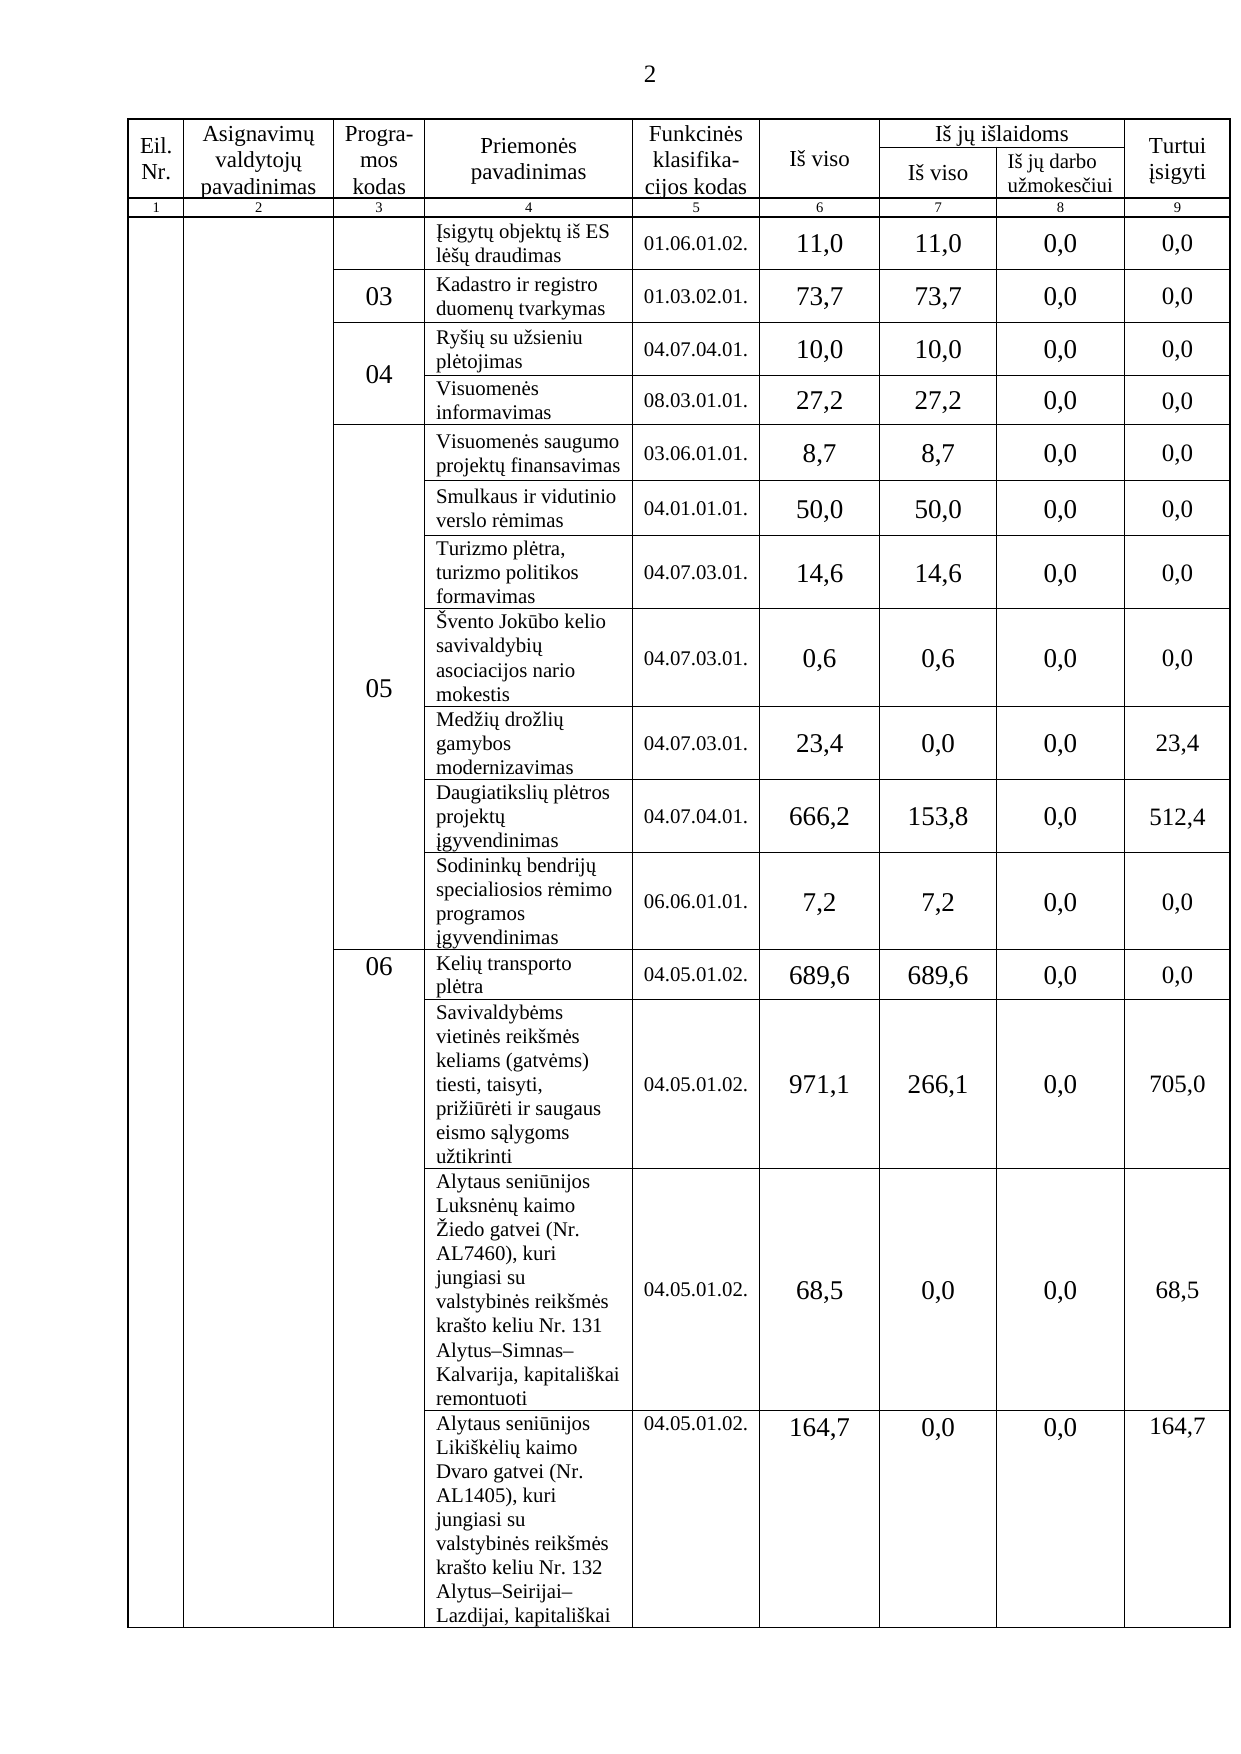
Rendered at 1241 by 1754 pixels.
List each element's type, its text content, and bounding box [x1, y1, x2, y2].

table_cell 23,4 [1125, 707, 1229, 779]
table_cell 0,6 [880, 609, 996, 706]
table_cell Iš jų darbo užmokesčiui [997, 148, 1124, 197]
table_cell 689,6 [880, 950, 996, 998]
table_cell Alytaus seniūnijos Likiškėlių kaimo Dvaro gatvei (Nr. AL1405), kuri jungiasi su valstybinės reikšmės krašto keliu Nr. 132 Alytus–Seirijai–Lazdijai, kapitališkai [425, 1411, 632, 1627]
table_cell 0,0 [997, 1411, 1124, 1627]
table_header Asignavimų valdytojų pavadinimas [184, 120, 333, 197]
table_cell Savivaldybėms vietinės reikšmės keliams (gatvėms) tiesti, taisyti, prižiūrėti ir saugaus eismo sąlygoms užtikrinti [425, 1000, 632, 1168]
table_cell 04.07.04.01. [633, 780, 759, 852]
table_cell Smulkaus ir vidutinio verslo rėmimas [425, 481, 632, 535]
table_cell 04.01.01.01. [633, 481, 759, 535]
table_cell 14,6 [880, 536, 996, 608]
table_cell 68,5 [1125, 1169, 1229, 1410]
table_cell [129, 218, 183, 1627]
table_cell 04.07.03.01. [633, 609, 759, 706]
table_cell 0,0 [1125, 270, 1229, 322]
table_cell 0,0 [997, 270, 1124, 322]
table_cell 0,0 [997, 323, 1124, 375]
table_cell Iš viso [880, 148, 996, 197]
table_cell 1 [129, 199, 183, 216]
table_cell 0,0 [997, 609, 1124, 706]
table_cell 0,0 [1125, 218, 1229, 269]
table_cell 7 [880, 199, 996, 216]
table_cell 6 [760, 199, 879, 216]
table_cell 512,4 [1125, 780, 1229, 852]
table_cell 04.05.01.02. [633, 950, 759, 998]
table_cell 0,0 [997, 707, 1124, 779]
table_cell 153,8 [880, 780, 996, 852]
table_cell 0,0 [997, 780, 1124, 852]
table_header Iš jų išlaidoms [880, 120, 1124, 147]
table_cell 11,0 [880, 218, 996, 269]
table_header Progra-mos kodas [334, 120, 424, 197]
table_cell 03.06.01.01. [633, 425, 759, 480]
table_cell 2 [184, 199, 333, 216]
table_cell 0,0 [997, 950, 1124, 998]
table_cell 04 [334, 323, 424, 424]
table_cell 0,0 [1125, 536, 1229, 608]
table_cell 8,7 [880, 425, 996, 480]
table_cell 8,7 [760, 425, 879, 480]
table_cell 04.05.01.02. [633, 1000, 759, 1168]
table_cell 04.07.03.01. [633, 707, 759, 779]
table_cell 06.06.01.01. [633, 853, 759, 949]
table_cell 164,7 [1125, 1411, 1229, 1627]
table_cell 8 [997, 199, 1124, 216]
table_header Priemonės pavadinimas [425, 120, 632, 197]
table_cell 0,0 [880, 1169, 996, 1410]
table_cell Medžių drožlių gamybos modernizavimas [425, 707, 632, 779]
table_cell 7,2 [760, 853, 879, 949]
table_cell 3 [334, 199, 424, 216]
table_cell 27,2 [760, 376, 879, 424]
table_cell 0,6 [760, 609, 879, 706]
table_cell 689,6 [760, 950, 879, 998]
table_cell Sodininkų bendrijų specialiosios rėmimo programos įgyvendinimas [425, 853, 632, 949]
table_cell 4 [425, 199, 632, 216]
table_cell 0,0 [997, 218, 1124, 269]
table_cell 266,1 [880, 1000, 996, 1168]
table_cell 5 [633, 199, 759, 216]
table_cell Visuomenės informavimas [425, 376, 632, 424]
table_cell 04.07.04.01. [633, 323, 759, 375]
table_cell 04.05.01.02. [633, 1411, 759, 1627]
table_cell 10,0 [880, 323, 996, 375]
table_header Iš viso [760, 120, 879, 197]
table_cell 03 [334, 270, 424, 322]
table_cell 971,1 [760, 1000, 879, 1168]
table_cell 666,2 [760, 780, 879, 852]
table_cell 01.03.02.01. [633, 270, 759, 322]
table_cell 50,0 [760, 481, 879, 535]
table_cell 68,5 [760, 1169, 879, 1410]
table_cell Daugiatikslių plėtros projektų įgyvendinimas [425, 780, 632, 852]
table_cell 04.05.01.02. [633, 1169, 759, 1410]
table_cell 0,0 [1125, 481, 1229, 535]
table_cell [334, 218, 424, 269]
table_header Eil. Nr. [129, 120, 183, 197]
table_cell 0,0 [997, 853, 1124, 949]
table_cell 0,0 [997, 1000, 1124, 1168]
table_cell 14,6 [760, 536, 879, 608]
table_cell 27,2 [880, 376, 996, 424]
table_cell 0,0 [1125, 950, 1229, 998]
table_cell Švento Jokūbo kelio savivaldybių asociacijos nario mokestis [425, 609, 632, 706]
table_cell 0,0 [1125, 323, 1229, 375]
table_cell 0,0 [997, 376, 1124, 424]
table_cell 7,2 [880, 853, 996, 949]
table_cell 04.07.03.01. [633, 536, 759, 608]
table_cell 0,0 [1125, 609, 1229, 706]
table_cell 164,7 [760, 1411, 879, 1627]
table_cell Kelių transporto plėtra [425, 950, 632, 998]
table_header Funkcinės klasifika-cijos kodas [633, 120, 759, 197]
table_cell 50,0 [880, 481, 996, 535]
table_cell 10,0 [760, 323, 879, 375]
table_cell 23,4 [760, 707, 879, 779]
table_cell 0,0 [880, 1411, 996, 1627]
table_header Turtui įsigyti [1125, 120, 1229, 197]
table_cell Įsigytų objektų iš ES lėšų draudimas [425, 218, 632, 269]
table_cell Kadastro ir registro duomenų tvarkymas [425, 270, 632, 322]
table_cell 0,0 [1125, 853, 1229, 949]
table_cell 01.06.01.02. [633, 218, 759, 269]
table_cell 0,0 [997, 536, 1124, 608]
table_cell 0,0 [997, 425, 1124, 480]
table_cell 06 [334, 950, 424, 1627]
table_cell 0,0 [1125, 376, 1229, 424]
table_cell 73,7 [760, 270, 879, 322]
table_cell 705,0 [1125, 1000, 1229, 1168]
table_cell 0,0 [997, 481, 1124, 535]
table_cell 73,7 [880, 270, 996, 322]
table_cell 05 [334, 425, 424, 949]
table_cell Visuomenės saugumo projektų finansavimas [425, 425, 632, 480]
table_cell Alytaus seniūnijos Luksnėnų kaimo Žiedo gatvei (Nr. AL7460), kuri jungiasi su valstybinės reikšmės krašto keliu Nr. 131 Alytus–Simnas–Kalvarija, kapitališkai remontuoti [425, 1169, 632, 1410]
table_cell Turizmo plėtra, turizmo politikos formavimas [425, 536, 632, 608]
table_cell Ryšių su užsieniu plėtojimas [425, 323, 632, 375]
table_cell 0,0 [880, 707, 996, 779]
table_cell 0,0 [1125, 425, 1229, 480]
table_cell 08.03.01.01. [633, 376, 759, 424]
table_cell 9 [1125, 199, 1229, 216]
table_cell 11,0 [760, 218, 879, 269]
table_cell 0,0 [997, 1169, 1124, 1410]
table_cell [184, 218, 333, 1627]
